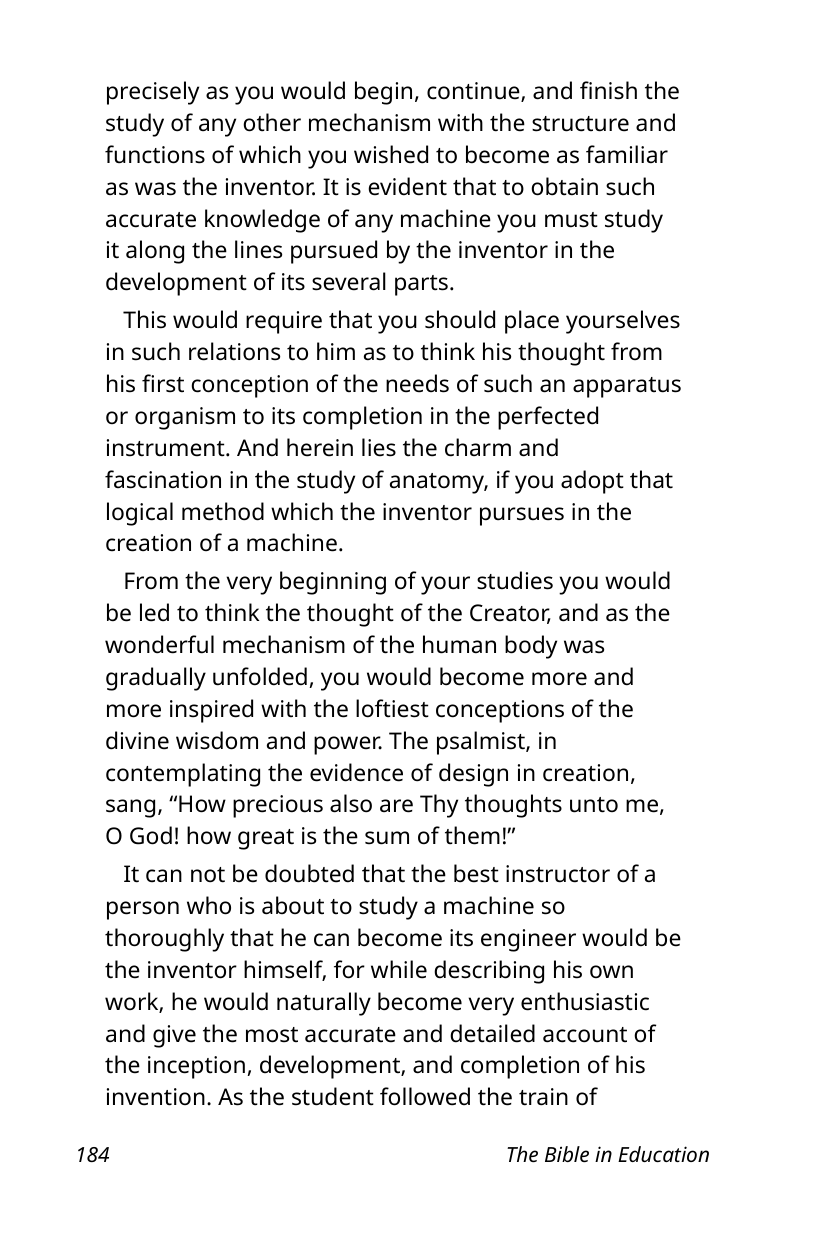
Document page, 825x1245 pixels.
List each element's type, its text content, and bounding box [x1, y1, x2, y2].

text This would require that you should place yourselves in such relations to him as to think his thought from his first conception of the needs of such an apparatus or organism to its completion in the perfected instrument. And herein lies the charm and fascination in the study of anatomy, if you adopt that logical method which the inventor pursues in the creation of a machine. [105, 304, 682, 558]
text It can not be doubted that the best instructor of a person who is about to study a machine so thoroughly that he can become its engineer would be the inventor himself, for while describing his own work, he would naturally become very enthusiastic and give the most accurate and detailed account of the inception, development, and completion of his invention. As the student followed the train of [105, 858, 682, 1112]
text From the very beginning of your studies you would be led to think the thought of the Creator, and as the wonderful mechanism of the human body was gradually unfolded, you would become more and more inspired with the loftiest conceptions of the divine wisdom and power. The psalmist, in contemplating the evidence of design in creation, sang, “How precious also are Thy thoughts unto me, O God! how great is the sum of them!” [105, 565, 682, 851]
text precisely as you would begin, continue, and finish the study of any other mechanism with the structure and functions of which you wished to become as familiar as was the inventor. It is evident that to obtain such accurate knowledge of any machine you must study it along the lines pursued by the inventor in the development of its several parts. [105, 75, 682, 297]
